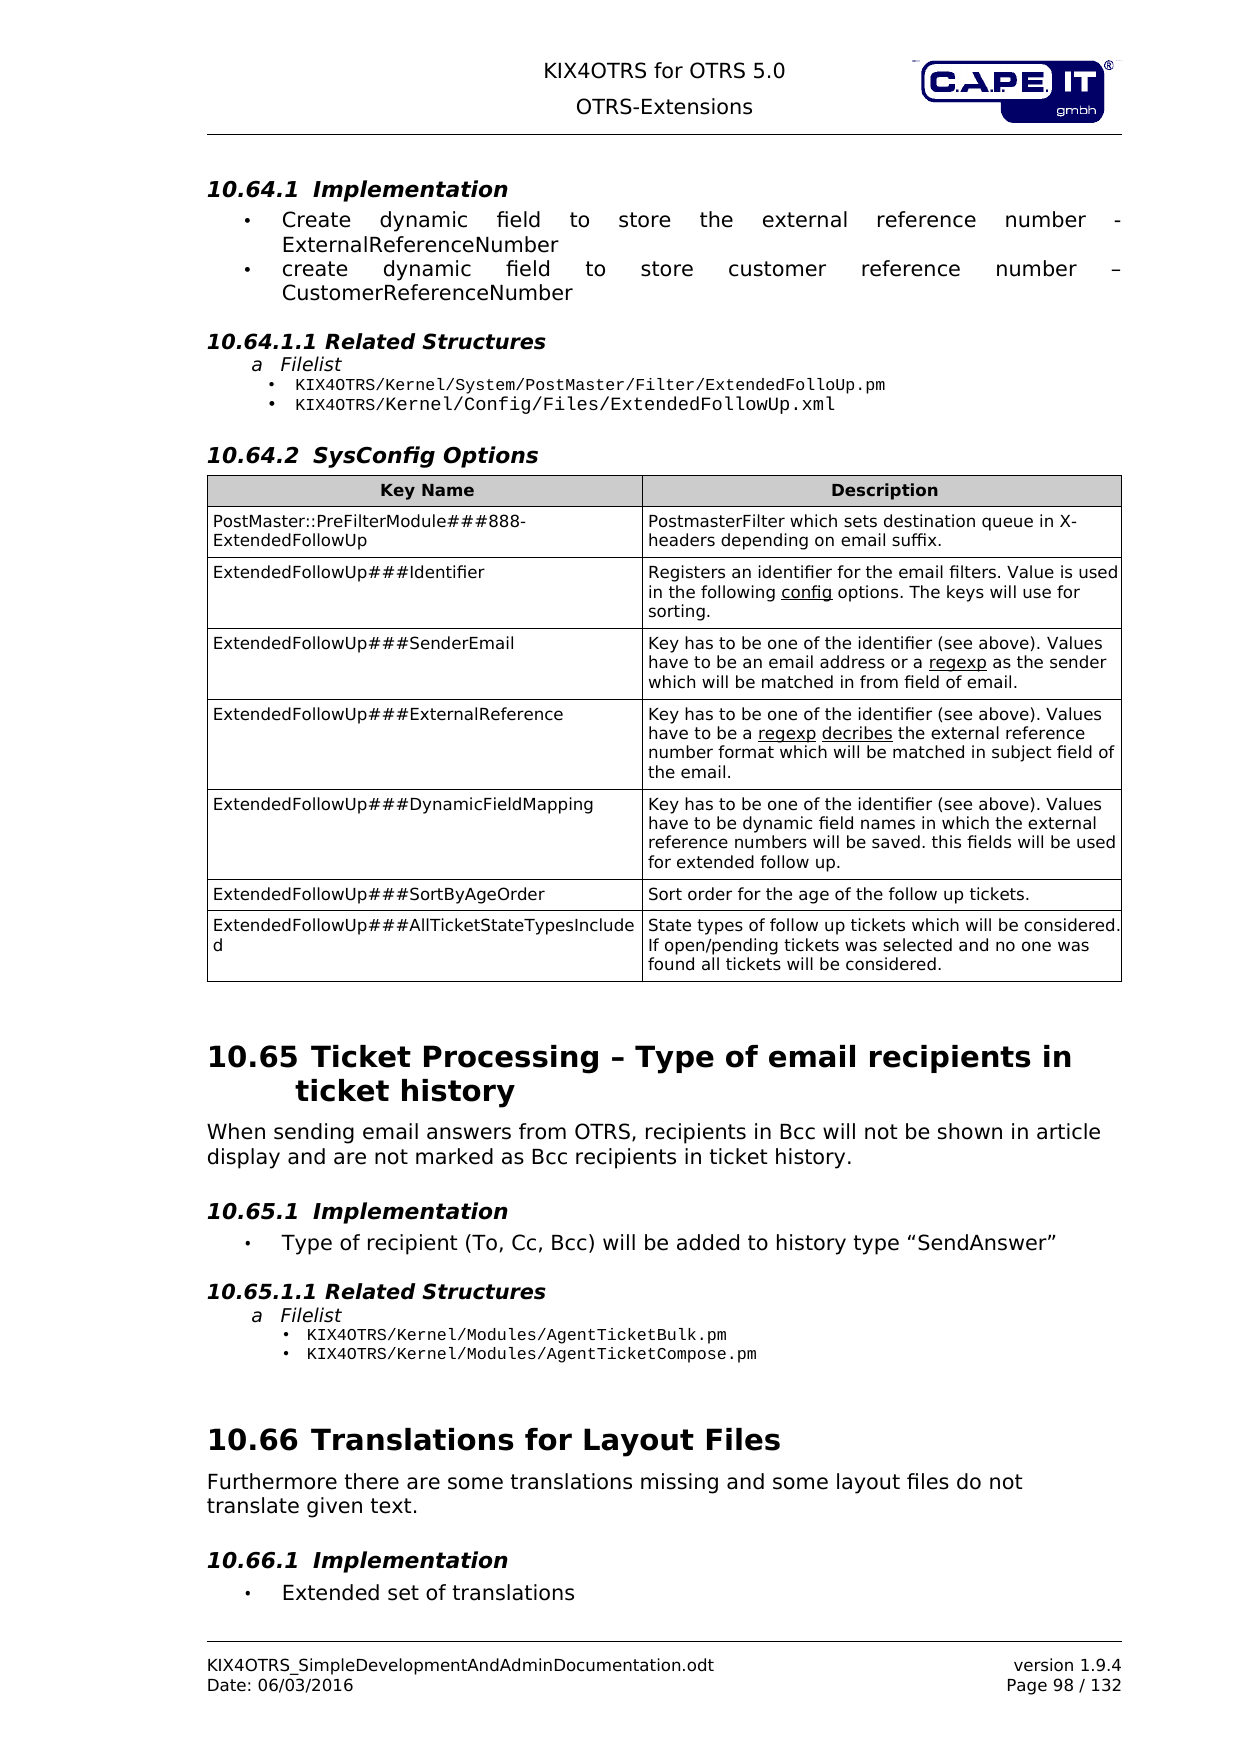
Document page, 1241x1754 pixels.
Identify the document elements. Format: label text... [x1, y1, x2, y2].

table_cell ExtendedFollowUp###SortByAgeOrder [208, 880, 642, 910]
subtitle Related Structures [207, 330, 1122, 354]
table_cell Key has to be one of the identifier (see above). Values have to be dynamic field names in which the external reference numbers will be saved. this fields will be used for extended follow up. [643, 790, 1121, 878]
table_cell ExtendedFollowUp###AllTicketStateTypesIncluded [208, 911, 642, 981]
subtitle Related Structures [207, 1280, 1122, 1305]
list Create dynamic field to store the external reference number - ExternalReferenceNumber [244, 208, 1122, 257]
subtitle Ticket Processing – Type of email recipients in ticket history [207, 1040, 1122, 1108]
table_cell ExtendedFollowUp###DynamicFieldMapping [208, 790, 642, 878]
table_cell Key has to be one of the identifier (see above). Values have to be a regexp decribes the external reference number format which will be matched in subject field of the email. [643, 700, 1121, 788]
table_cell PostMaster::PreFilterModule###888-ExtendedFollowUp [208, 507, 642, 557]
subtitle SysConfig Options [207, 443, 1122, 469]
list create dynamic field to store customer reference number – CustomerReferenceNumber [244, 257, 1122, 306]
table_cell PostmasterFilter which sets destination queue in X-headers depending on email suffix. [643, 507, 1121, 557]
subtitle KIX4OTRS/Kernel/System/PostMaster/Filter/ExtendedFolloUp.pm [269, 376, 1122, 395]
subtitle Implementation [207, 1199, 1122, 1225]
subtitle Filelist [251, 1305, 1122, 1327]
table_header Description [643, 476, 1121, 506]
subtitle KIX4OTRS/Kernel/Modules/AgentTicketCompose.pm [283, 1346, 1122, 1364]
picture [921, 60, 1114, 123]
subtitle KIX4OTRS/Kernel/Modules/AgentTicketBulk.pm [283, 1327, 1122, 1346]
table_cell Registers an identifier for the email filters. Value is used in the following config options. The keys will use for sorting. [643, 558, 1121, 628]
list Type of recipient (To, Cc, Bcc) will be added to history type “SendAnswer” [244, 1231, 1122, 1256]
table_cell ExtendedFollowUp###SenderEmail [208, 629, 642, 698]
subtitle Filelist [251, 354, 1122, 376]
table_cell ExtendedFollowUp###Identifier [208, 558, 642, 628]
table_cell State types of follow up tickets which will be considered. If open/pending tickets was selected and no one was found all tickets will be considered. [643, 911, 1121, 981]
list When sending email answers from OTRS, recipients in Bcc will not be shown in article display and are not marked as Bcc recipients in ticket history. [169, 1120, 1122, 1169]
list Furthermore there are some translations missing and some layout files do not translate given text. [169, 1470, 1122, 1518]
subtitle Translations for Layout Files [207, 1423, 1122, 1457]
table_cell Key has to be one of the identifier (see above). Values have to be an email address or a regexp as the sender which will be matched in from field of email. [643, 629, 1121, 698]
table_cell Sort order for the age of the follow up tickets. [643, 880, 1121, 910]
subtitle KIX4OTRS/Kernel/Config/Files/ExtendedFollowUp.xml [269, 395, 1122, 416]
table_header Key Name [208, 476, 642, 506]
table_cell ExtendedFollowUp###ExternalReference [208, 700, 642, 788]
list Extended set of translations [244, 1580, 1122, 1606]
subtitle Implementation [207, 177, 1122, 203]
subtitle Implementation [207, 1549, 1122, 1574]
